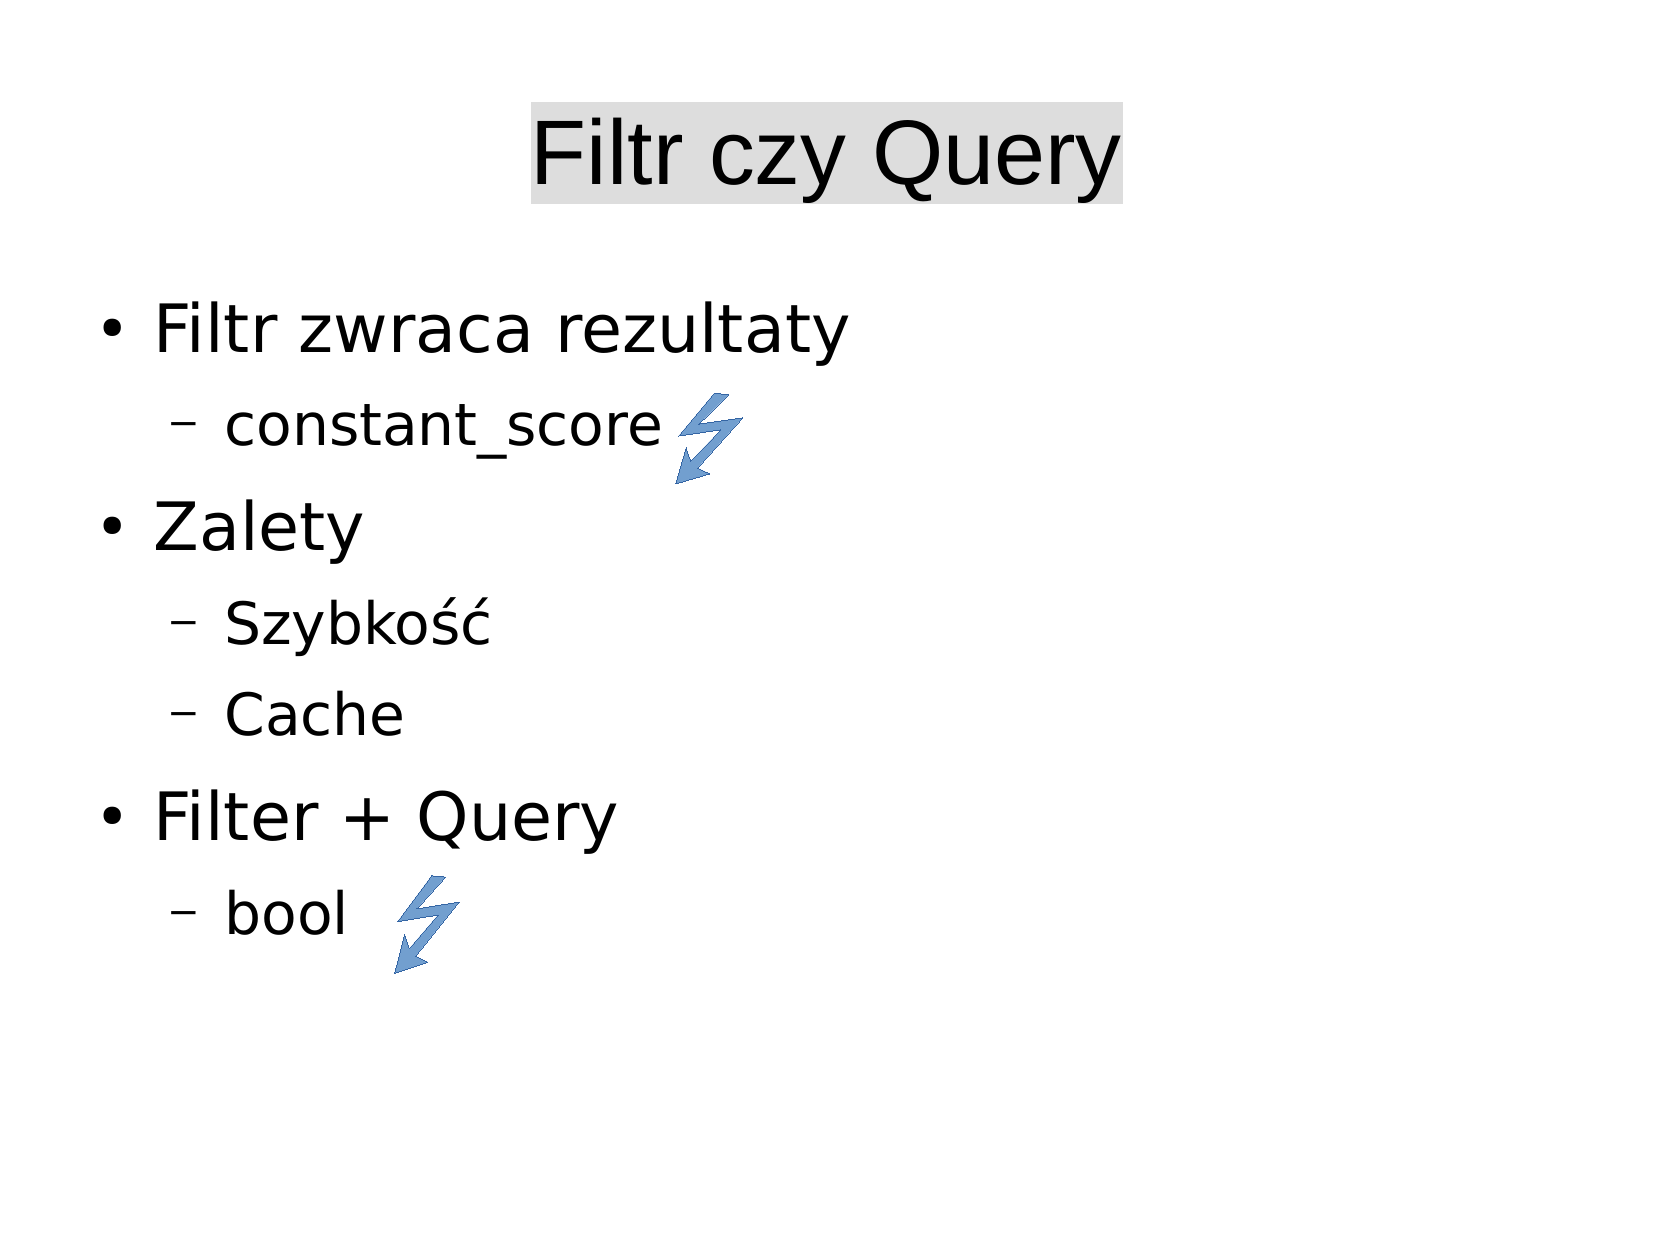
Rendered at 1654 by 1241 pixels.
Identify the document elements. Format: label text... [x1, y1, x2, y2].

text_box [675, 393, 743, 484]
title Filtr czy Query [82, 49, 1571, 257]
text_box [394, 875, 460, 974]
list Filtr zwraca rezultaty constant_score Zalety Szybkość Cache Filter + Query bool [82, 290, 1571, 1010]
